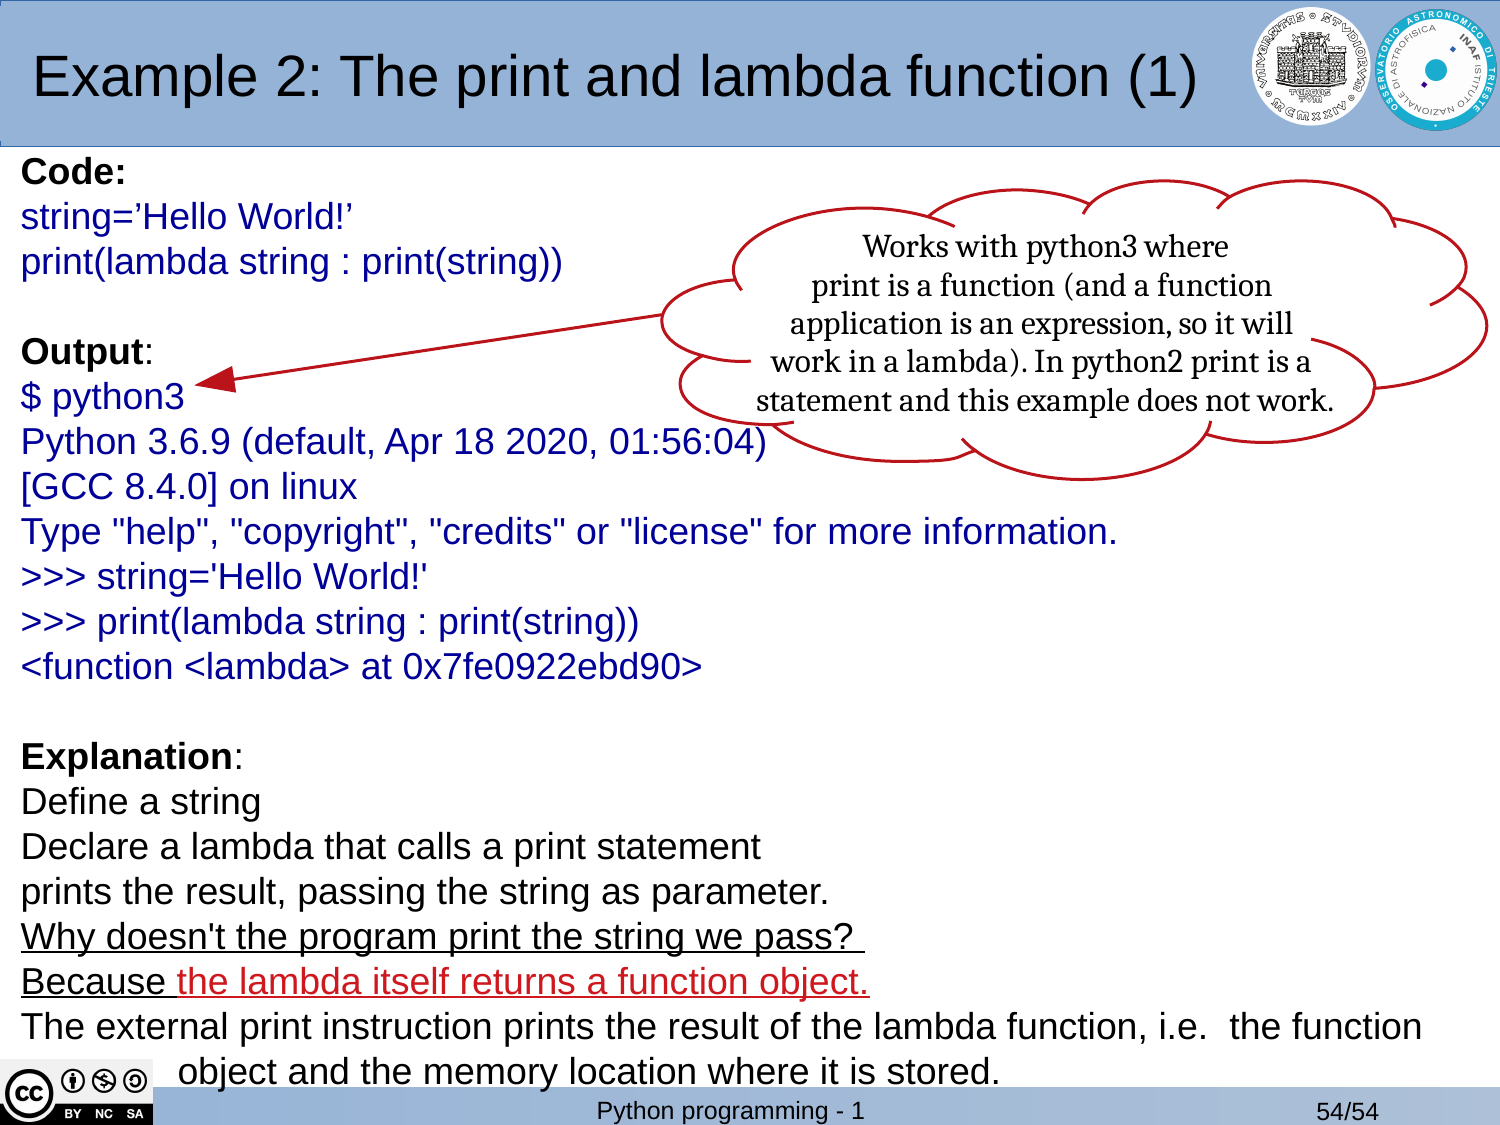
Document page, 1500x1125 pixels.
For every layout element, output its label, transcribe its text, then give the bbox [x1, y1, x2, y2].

text_box Works with python3 where print is a function (and a function application is an expression, so it will work in a lambda). In python2 print is a statement and this example does not work. [661, 180, 1487, 480]
list Code: string=’Hello World!’ print(lambda string : print(string)) Output: $ python3 Python 3.6.9 (default, Apr 18 2020, 01:56:04) [GCC 8.4.0] on linux Type "help", "copyright", "credits" or "license" for more information. >>> string='Hello World!' >>> print(lambda string : print(string)) <function <lambda> at 0x7fe0922ebd90> Explanation: Define a string Declare a lambda that calls a print statement prints the result, passing the string as parameter. Why doesn't the program print the string we pass? Because the lambda itself returns a function object. The external print instruction prints the result of the lambda function, i.e. the function object and the memory location where it is stored. [5, 138, 1500, 1075]
picture [0, 1059, 153, 1125]
text_box Example 2: The print and lambda function (1) [0, 5, 1243, 141]
picture [1252, 0, 1500, 138]
